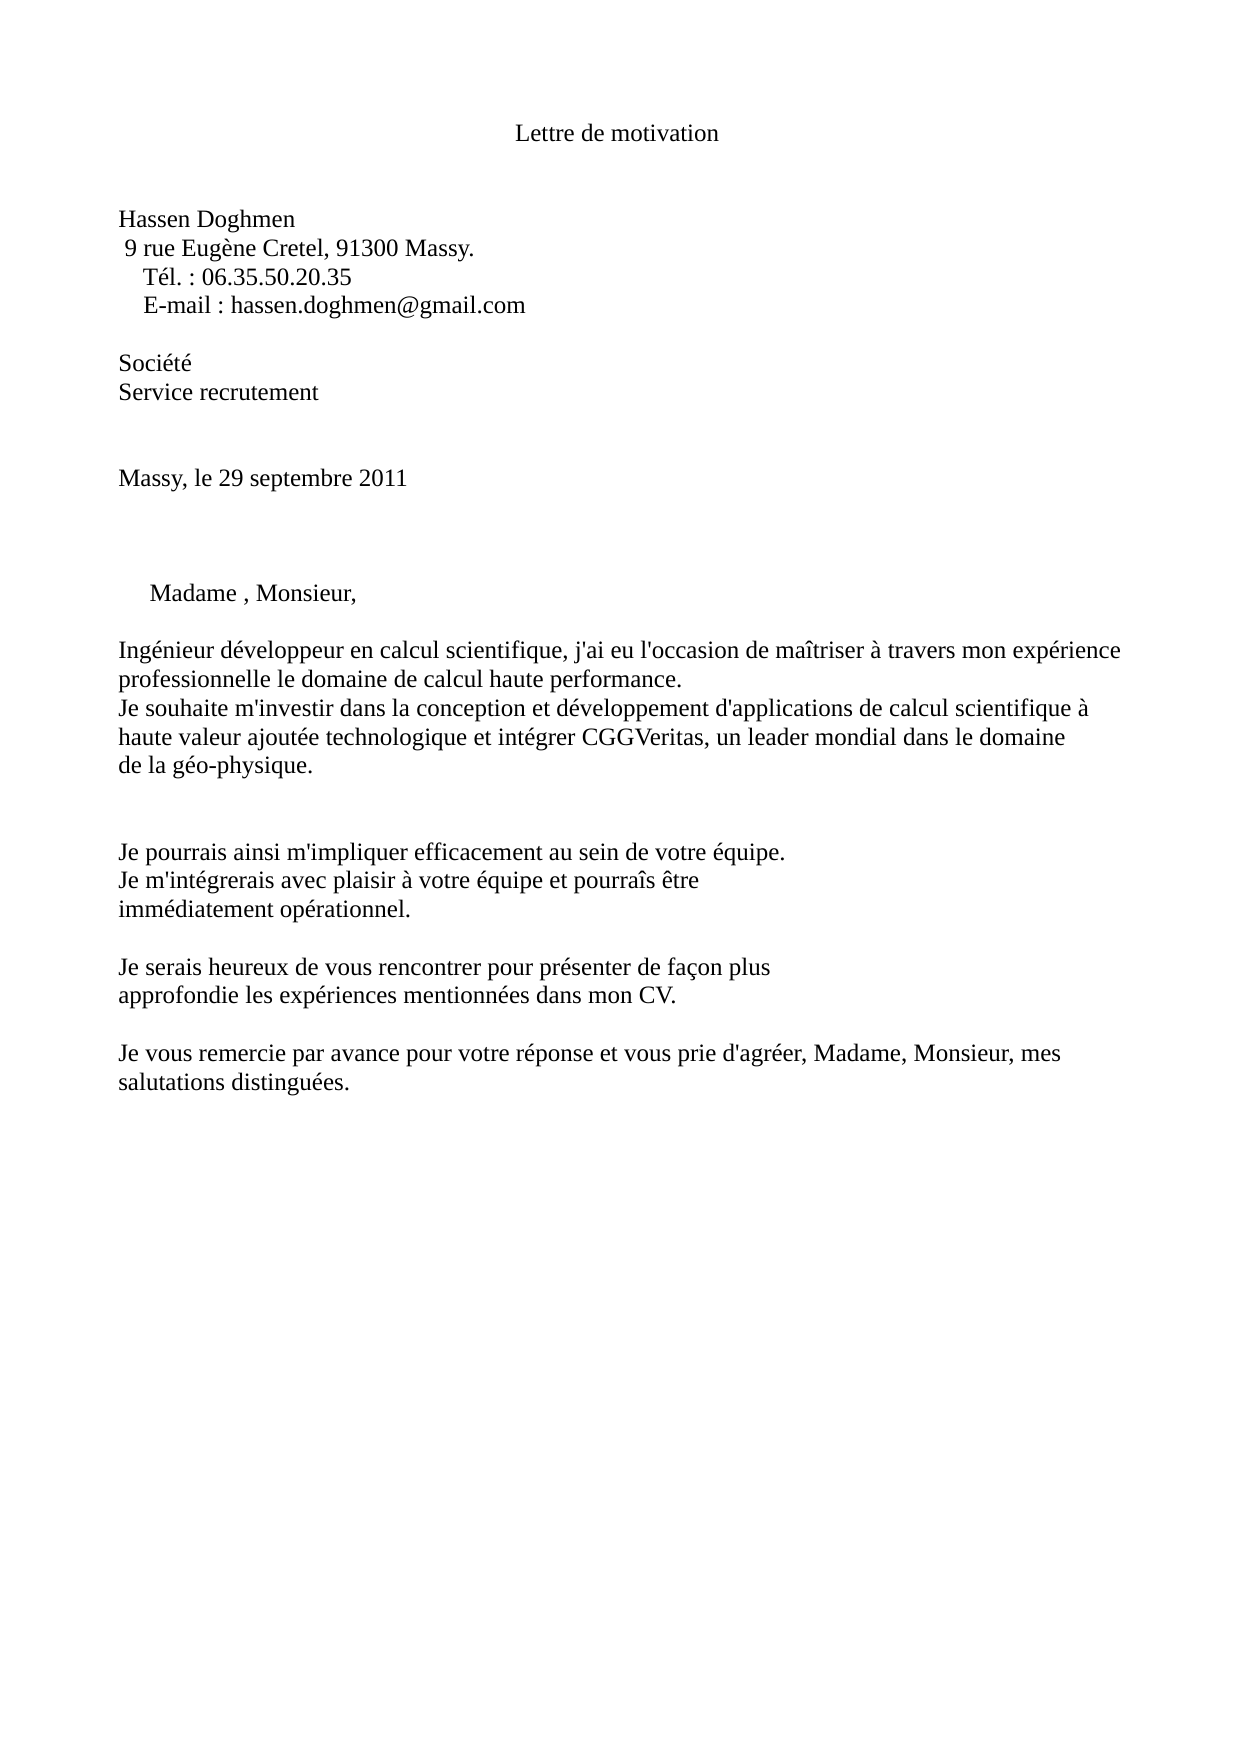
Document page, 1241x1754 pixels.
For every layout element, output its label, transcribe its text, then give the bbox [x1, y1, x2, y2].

text Je vous remercie par avance pour votre réponse et vous prie d'agréer, Madame, Monsieur, mes salutations distinguées. [118, 1038, 1122, 1096]
text Je souhaite m'investir dans la conception et développement d'applications de calcul scientifique à haute valeur ajoutée technologique et intégrer CGGVeritas, un leader mondial dans le domaine [118, 693, 1122, 751]
text E-mail : hassen.doghmen@gmail.com [118, 291, 1122, 319]
text Je serais heureux de vous rencontrer pour présenter de façon plus [118, 952, 1122, 981]
text approfondie les expériences mentionnées dans mon CV. [118, 981, 1122, 1009]
text immédiatement opérationnel. [118, 894, 1122, 923]
text Je m'intégrerais avec plaisir à votre équipe et pourraîs être [118, 866, 1122, 894]
text Je pourrais ainsi m'impliquer efficacement au sein de votre équipe. [118, 837, 1122, 866]
text Service recrutement [118, 377, 1122, 406]
text de la géo-physique. [118, 751, 1122, 779]
text Tél. : 06.35.50.20.35 [118, 262, 1122, 291]
text 9 rue Eugène Cretel, 91300 Massy. [118, 233, 1122, 262]
text Madame , Monsieur, [118, 578, 1122, 607]
text Ingénieur développeur en calcul scientifique, j'ai eu l'occasion de maîtriser à travers mon expérience professionnelle le domaine de calcul haute performance. [118, 636, 1122, 693]
text Massy, le 29 septembre 2011 [118, 463, 1122, 492]
text Société [118, 348, 1122, 377]
text Hassen Doghmen [118, 204, 1122, 233]
text Lettre de motivation [118, 118, 1122, 147]
